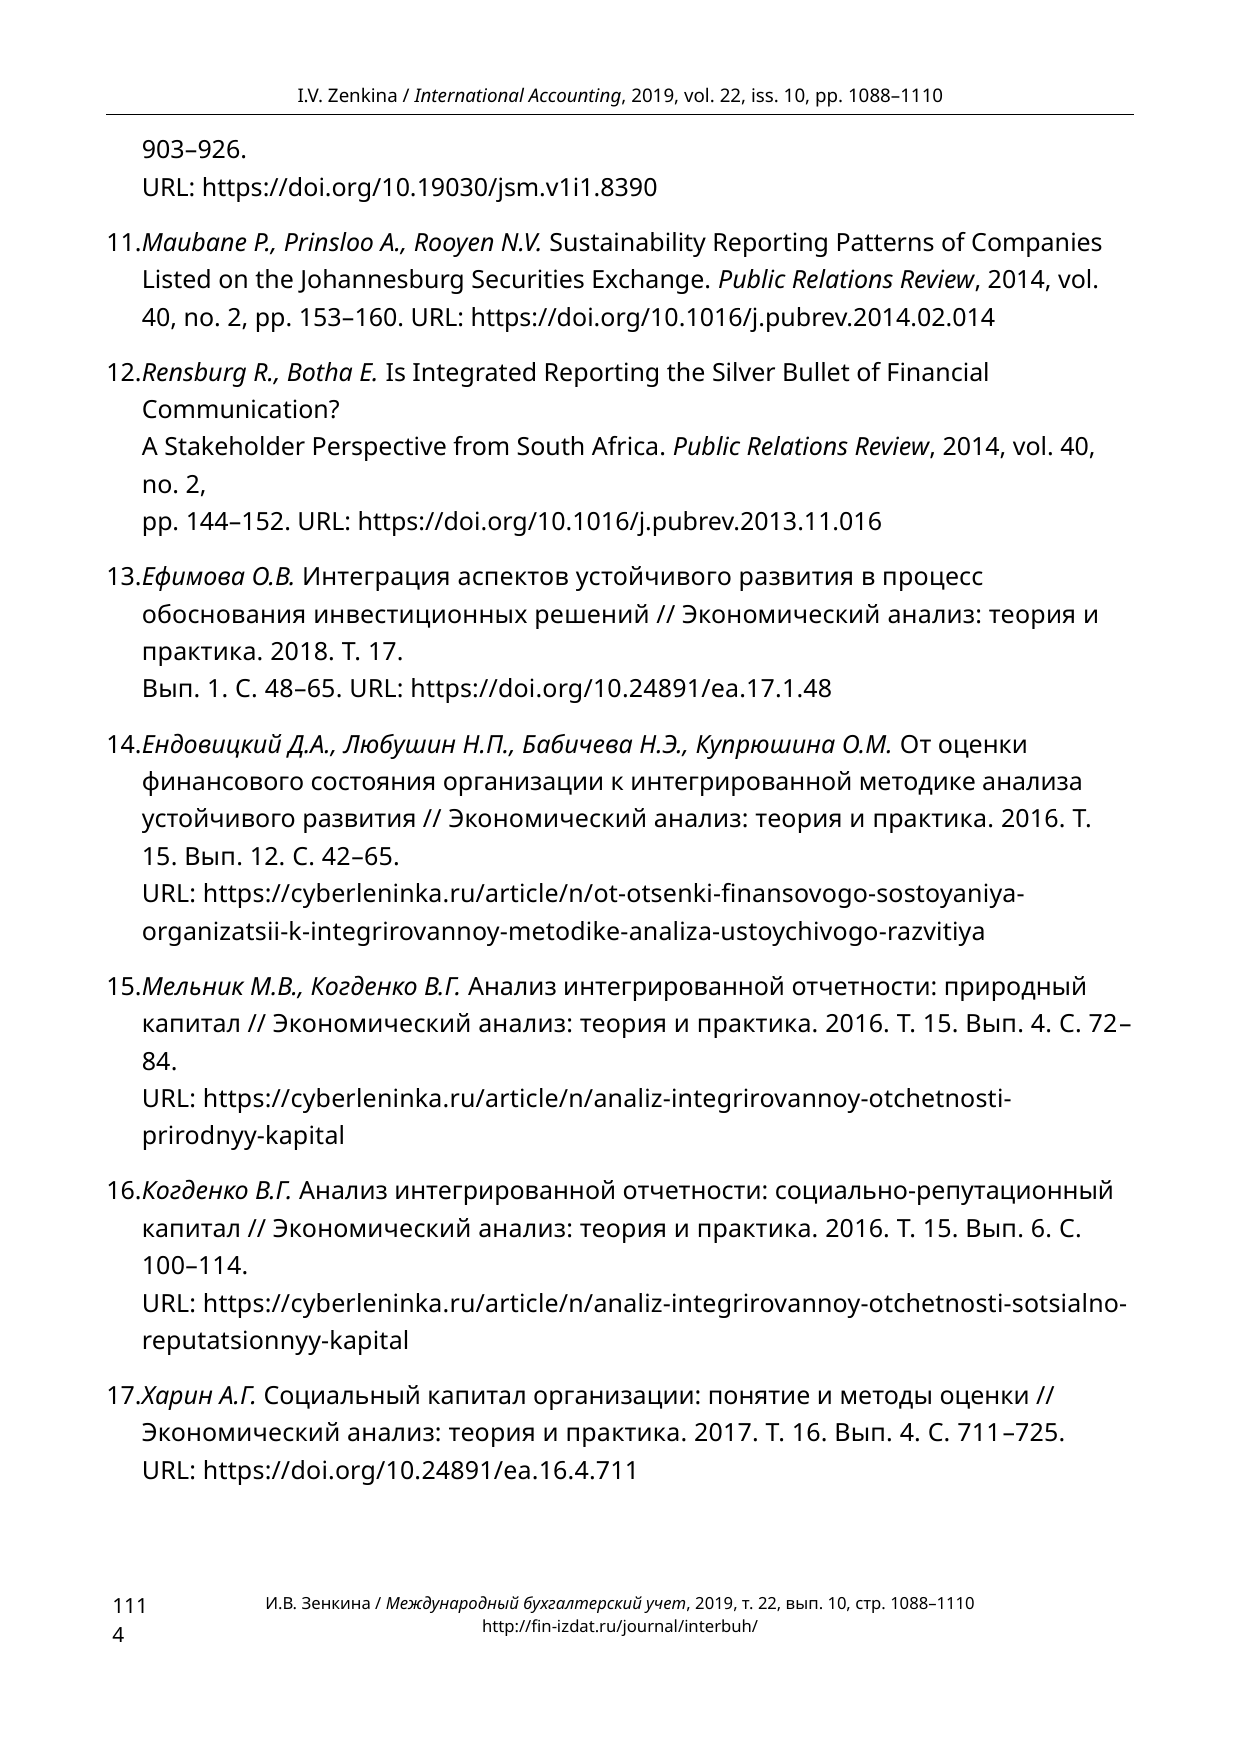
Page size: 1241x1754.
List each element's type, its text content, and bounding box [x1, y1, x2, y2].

list Maubane P., Prinsloo A., Rooyen N.V. Sustainability Reporting Patterns of Companies Listed on the Johannesburg Securities Exchange. Public Relations Review, 2014, vol. 40, no. 2, pp. 153–160. URL: https://doi.org/10.1016/j.pubrev.2014.02.014 [106, 224, 1134, 333]
list Мельник М.В., Когденко В.Г. Анализ интегрированной отчетности: природный капитал // Экономический анализ: теория и практика. 2016. Т. 15. Вып. 4. С. 72–84. URL: https://cyberleninka.ru/article/n/analiz-integrirovannoy-otchetnosti-prirodnyy-kapital [106, 968, 1134, 1152]
list Ефимова О.В. Интеграция аспектов устойчивого развития в процесс обоснования инвестиционных решений // Экономический анализ: теория и практика. 2018. Т. 17. Вып. 1. С. 48–65. URL: https://doi.org/10.24891/ea.17.1.48 [106, 559, 1134, 705]
list 903–926. URL: https://doi.org/10.19030/jsm.v1i1.8390 [106, 132, 1134, 203]
list Харин А.Г. Социальный капитал организации: понятие и методы оценки // Экономический анализ: теория и практика. 2017. Т. 16. Вып. 4. С. 711–725. URL: https://doi.org/10.24891/ea.16.4.711 [106, 1378, 1134, 1487]
list Ендовицкий Д.А., Любушин Н.П., Бабичева Н.Э., Купрюшина О.М. От оценки финансового состояния организации к интегрированной методике анализа устойчивого развития // Экономический анализ: теория и практика. 2016. Т. 15. Вып. 12. С. 42–65. URL: https://cyberleninka.ru/article/n/ot-otsenki-finansovogo-sostoyaniya-organizatsii-k-integrirovannoy-metodike-analiza-ustoychivogo-razvitiya [106, 726, 1134, 947]
list Когденко В.Г. Анализ интегрированной отчетности: социально-репутационный капитал // Экономический анализ: теория и практика. 2016. Т. 15. Вып. 6. С. 100–114. URL: https://cyberleninka.ru/article/n/analiz-integrirovannoy-otchetnosti-sotsialno-reputatsionnyy-kapital [106, 1173, 1134, 1357]
list Rensburg R., Botha E. Is Integrated Reporting the Silver Bullet of Financial Communication? A Stakeholder Perspective from South Africa. Public Relations Review, 2014, vol. 40, no. 2, pp. 144–152. URL: https://doi.org/10.1016/j.pubrev.2013.11.016 [106, 354, 1134, 538]
